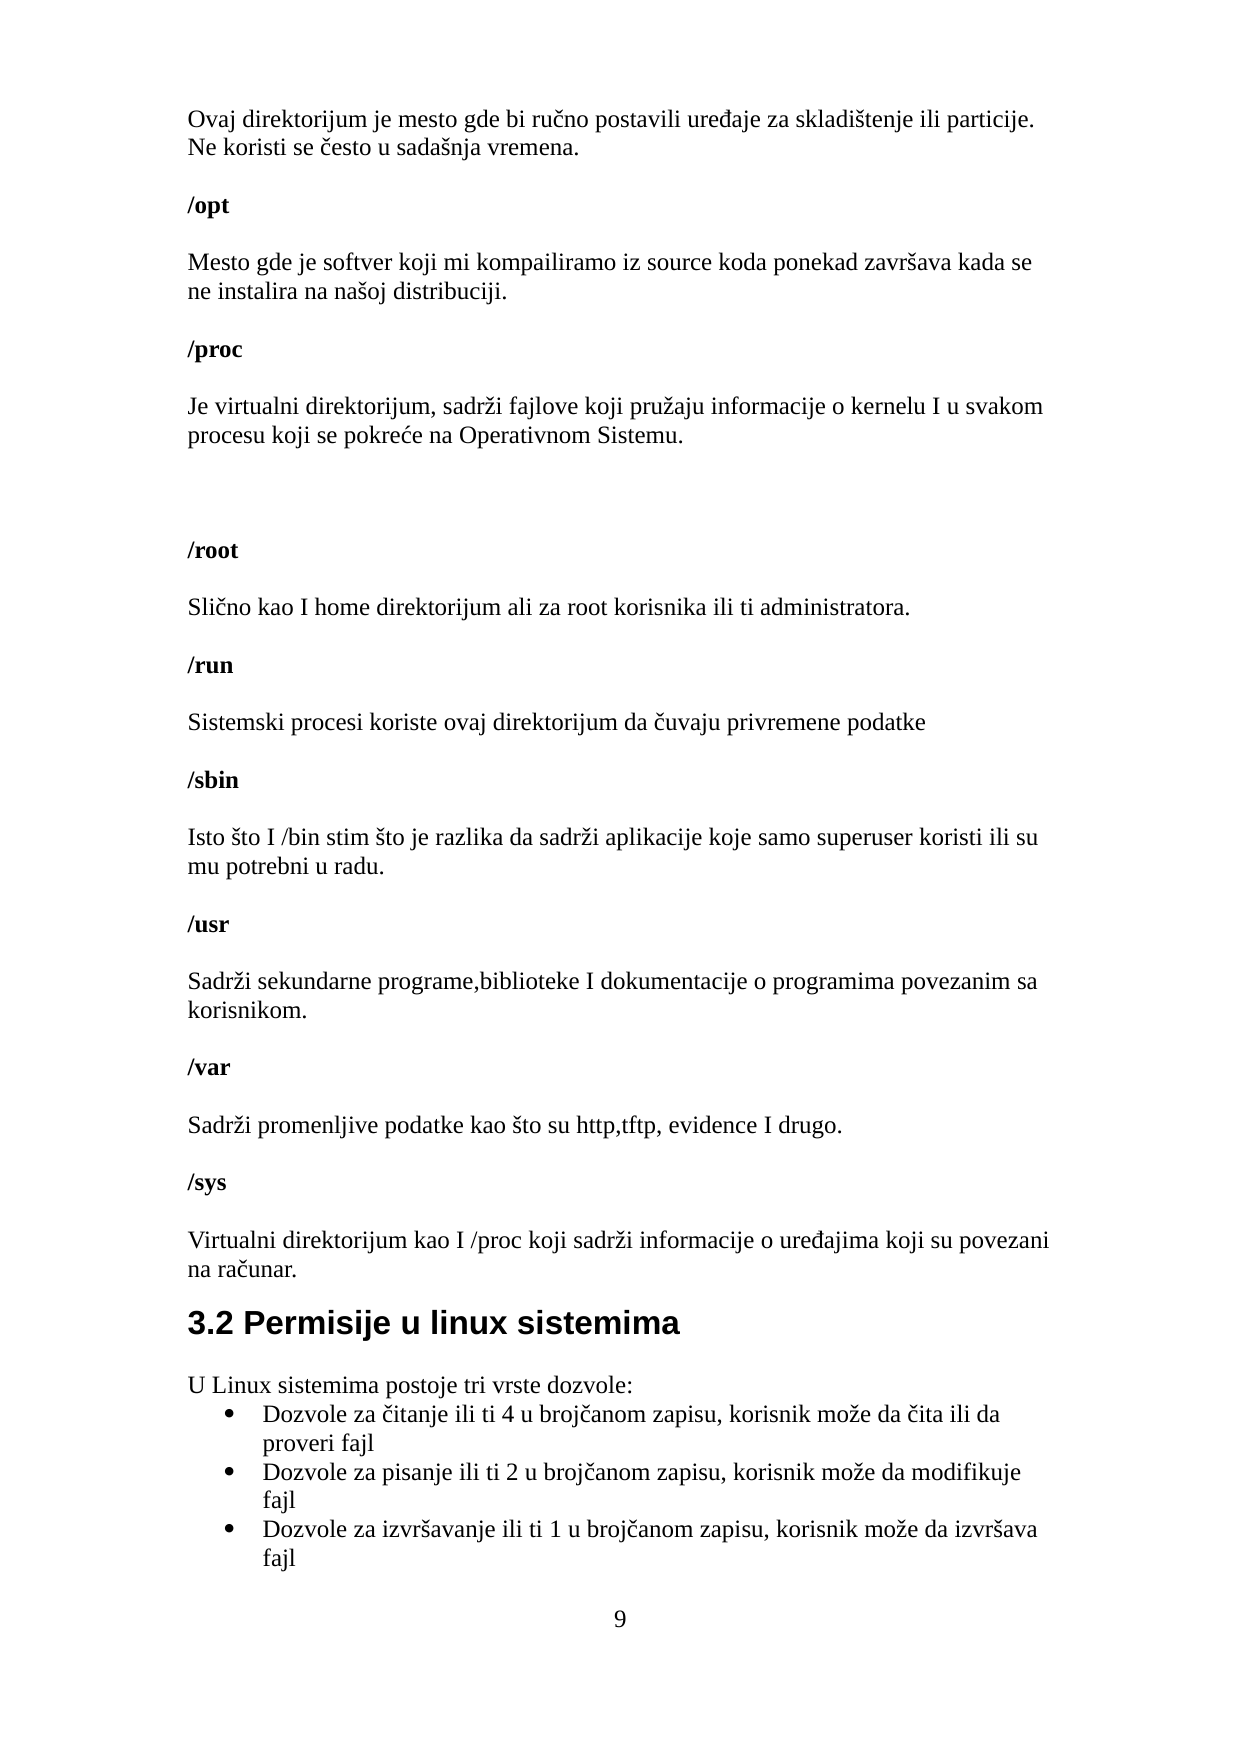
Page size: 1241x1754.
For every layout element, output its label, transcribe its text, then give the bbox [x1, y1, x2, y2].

text Slično kao I home direktorijum ali za root korisnika ili ti administratora. [187, 592, 1053, 621]
text /sys [187, 1167, 1053, 1196]
list Dozvole za izvršavanje ili ti 1 u brojčanom zapisu, korisnik može da izvršava fajl [225, 1514, 1053, 1572]
text /var [187, 1052, 1053, 1081]
text /proc [187, 334, 1053, 362]
text Sistemski procesi koriste ovaj direktorijum da čuvaju privremene podatke [187, 707, 1053, 736]
text /root [187, 535, 1053, 564]
text /run [187, 650, 1053, 679]
list Dozvole za pisanje ili ti 2 u brojčanom zapisu, korisnik može da modifikuje fajl [225, 1457, 1053, 1514]
text Sadrži promenljive podatke kao što su http,tftp, evidence I drugo. [187, 1110, 1053, 1139]
text U Linux sistemima postoje tri vrste dozvole: [187, 1371, 1053, 1399]
text Sadrži sekundarne programe,biblioteke I dokumentacije o programima povezanim sa korisnikom. [187, 966, 1053, 1024]
text /usr [187, 909, 1053, 937]
text Isto što I /bin stim što je razlika da sadrži aplikacije koje samo superuser koristi ili su mu potrebni u radu. [187, 822, 1053, 880]
text /opt [187, 190, 1053, 219]
text /sbin [187, 765, 1053, 794]
text Je virtualni direktorijum, sadrži fajlove koji pružaju informacije o kernelu I u svakom procesu koji se pokreće na Operativnom Sistemu. [187, 391, 1053, 449]
list Dozvole za čitanje ili ti 4 u brojčanom zapisu, korisnik može da čita ili da proveri fajl [225, 1399, 1053, 1457]
text Mesto gde je softver koji mi kompailiramo iz source koda ponekad završava kada se ne instalira na našoj distribuciji. [187, 247, 1053, 305]
text Ovaj direktorijum je mesto gde bi ručno postavili uređaje za skladištenje ili particije. Ne koristi se često u sadašnja vremena. [187, 104, 1053, 161]
text Virtualni direktorijum kao I /proc koji sadrži informacije o uređajima koji su povezani na računar. [187, 1225, 1053, 1282]
subtitle 3.2 Permisije u linux sistemima [187, 1303, 1053, 1342]
